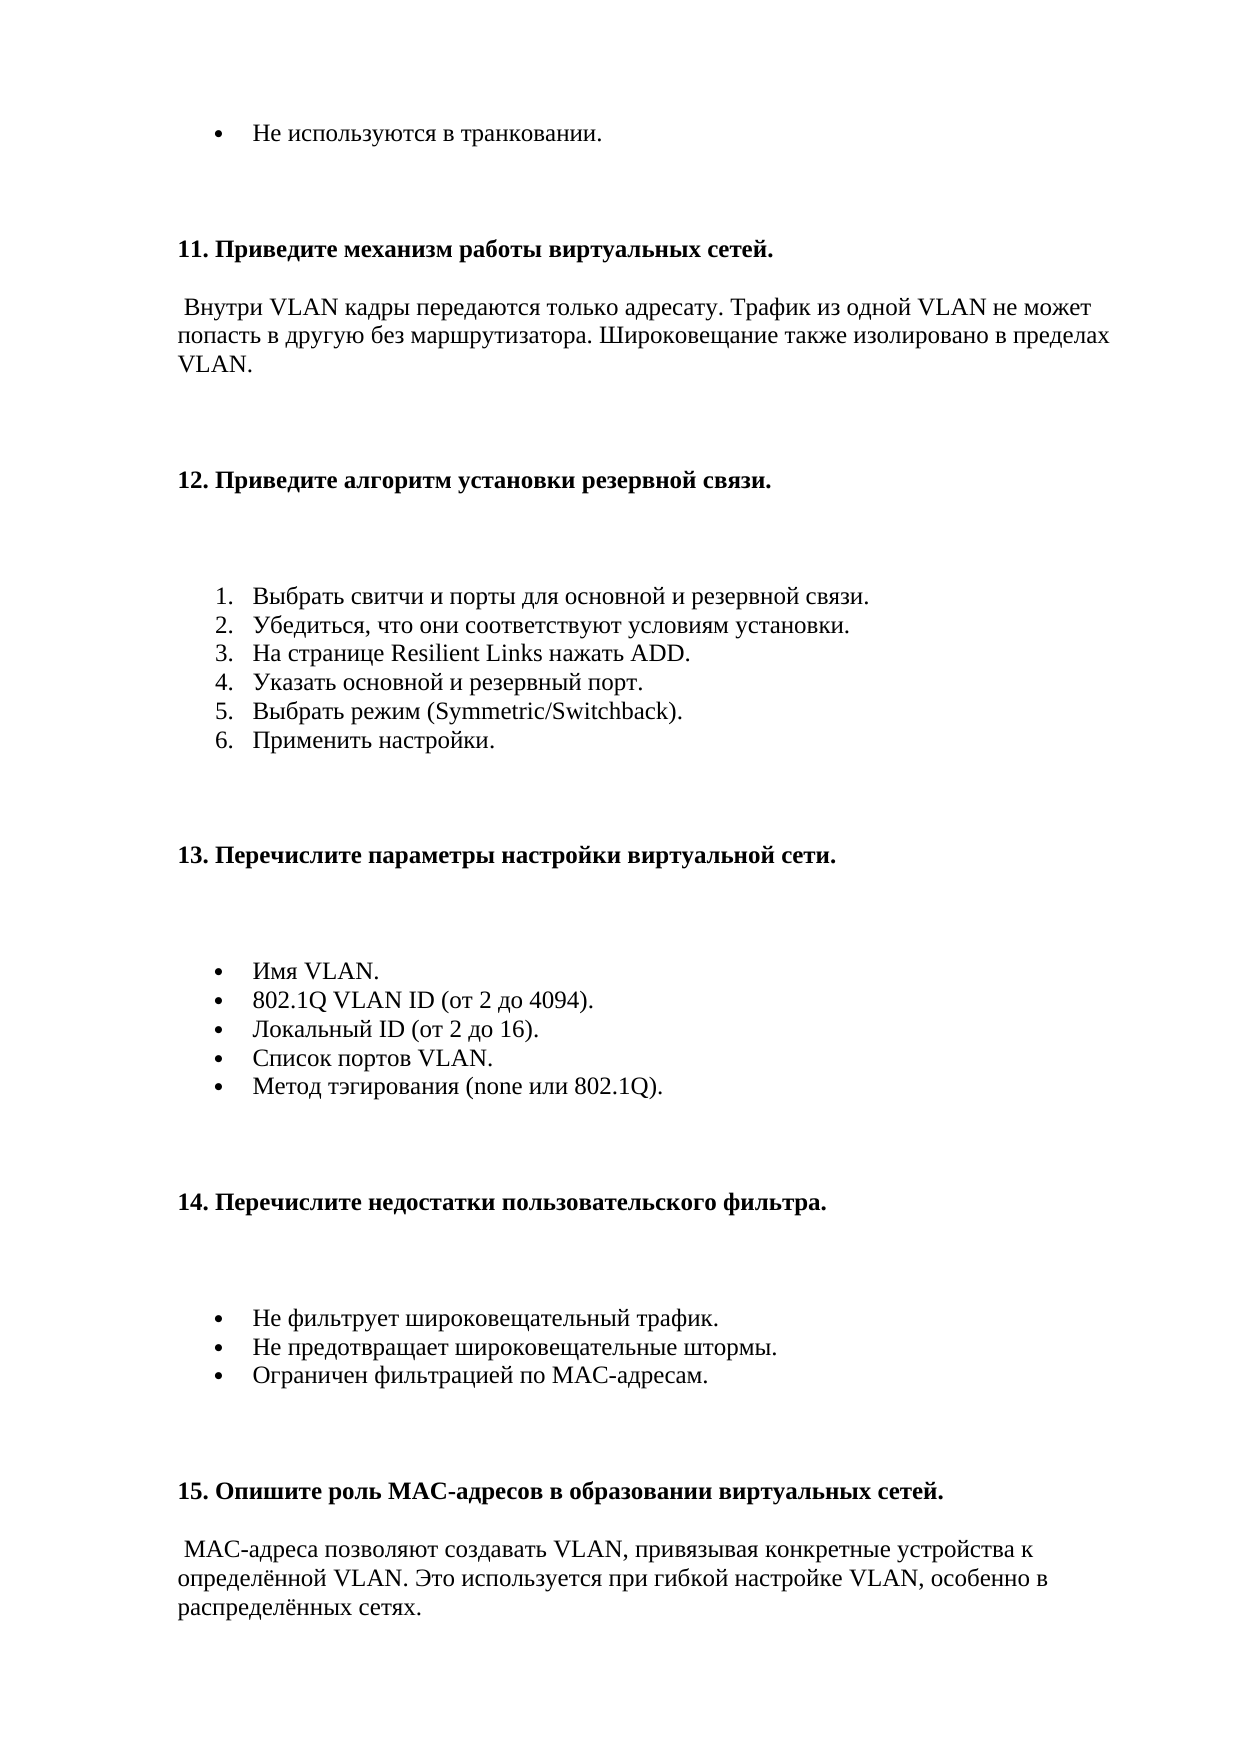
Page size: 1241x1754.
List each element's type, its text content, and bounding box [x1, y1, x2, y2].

list Метод тэгирования (none или 802.1Q). [215, 1071, 1152, 1100]
list На странице Resilient Links нажать ADD. [215, 638, 1152, 667]
list 802.1Q VLAN ID (от 2 до 4094). [215, 985, 1152, 1014]
text 12. Приведите алгоритм установки резервной связи. [177, 465, 1152, 494]
text 11. Приведите механизм работы виртуальных сетей. [177, 234, 1152, 263]
list Убедиться, что они соответствуют условиям установки. [215, 610, 1152, 638]
list Не используются в транковании. [215, 118, 1152, 147]
text Внутри VLAN кадры передаются только адресату. Трафик из одной VLAN не может попасть в другую без маршрутизатора. Широковещание также изолировано в пределах VLAN. [177, 292, 1152, 378]
list Выбрать режим (Symmetric/Switchback). [215, 696, 1152, 725]
text MAC-адреса позволяют создавать VLAN, привязывая конкретные устройства к определённой VLAN. Это используется при гибкой настройке VLAN, особенно в распределённых сетях. [177, 1534, 1152, 1621]
list Указать основной и резервный порт. [215, 667, 1152, 696]
text 15. Опишите роль MAC-адресов в образовании виртуальных сетей. [177, 1476, 1152, 1505]
list Ограничен фильтрацией по MAC-адресам. [215, 1361, 1152, 1389]
list Имя VLAN. [215, 956, 1152, 985]
list Локальный ID (от 2 до 16). [215, 1014, 1152, 1043]
text 13. Перечислите параметры настройки виртуальной сети. [177, 841, 1152, 869]
list Выбрать свитчи и порты для основной и резервной связи. [215, 581, 1152, 610]
list Не предотвращает широковещательные штормы. [215, 1332, 1152, 1361]
list Применить настройки. [215, 725, 1152, 753]
list Список портов VLAN. [215, 1043, 1152, 1071]
list Не фильтрует широковещательный трафик. [215, 1303, 1152, 1332]
text 14. Перечислите недостатки пользовательского фильтра. [177, 1187, 1152, 1216]
